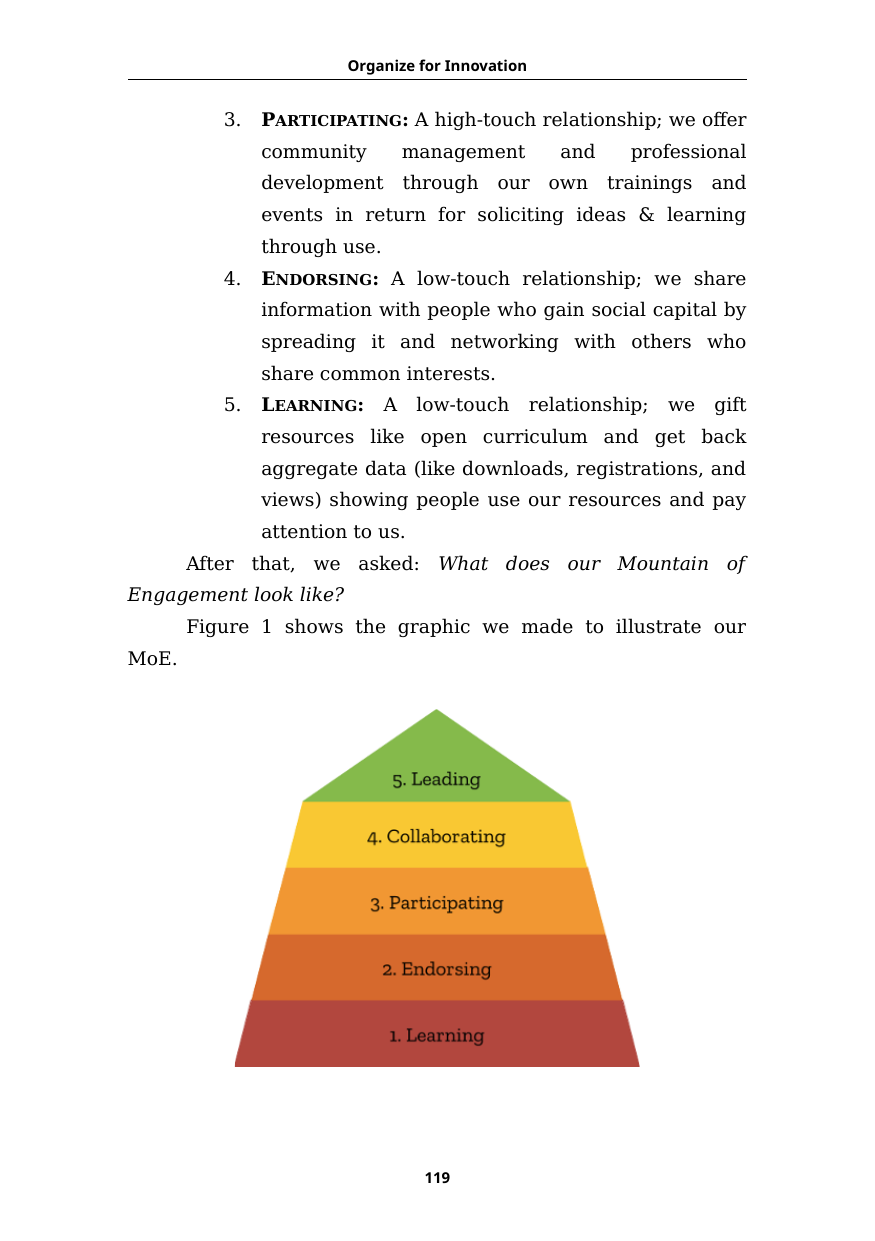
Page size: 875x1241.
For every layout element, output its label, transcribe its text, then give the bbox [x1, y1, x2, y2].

text After that, we asked: What does our Mountain of Engagement look like? [127, 553, 747, 606]
text Figure 1 shows the graphic we made to illustrate our MoE. [127, 616, 747, 669]
list Learning: A low-touch relationship; we gift resources like open curriculum and get back aggregate data (like downloads, registrations, and views) showing people use our resources and pay attention to us. [223, 394, 747, 543]
list Participating: A high-touch relationship; we offer community management and professional development through our own trainings and events in return for soliciting ideas & learning through use. [223, 109, 747, 257]
list Endorsing: A low-touch relationship; we share information with people who gain social capital by spreading it and networking with others who share common interests. [223, 267, 747, 384]
picture [234, 709, 640, 1067]
